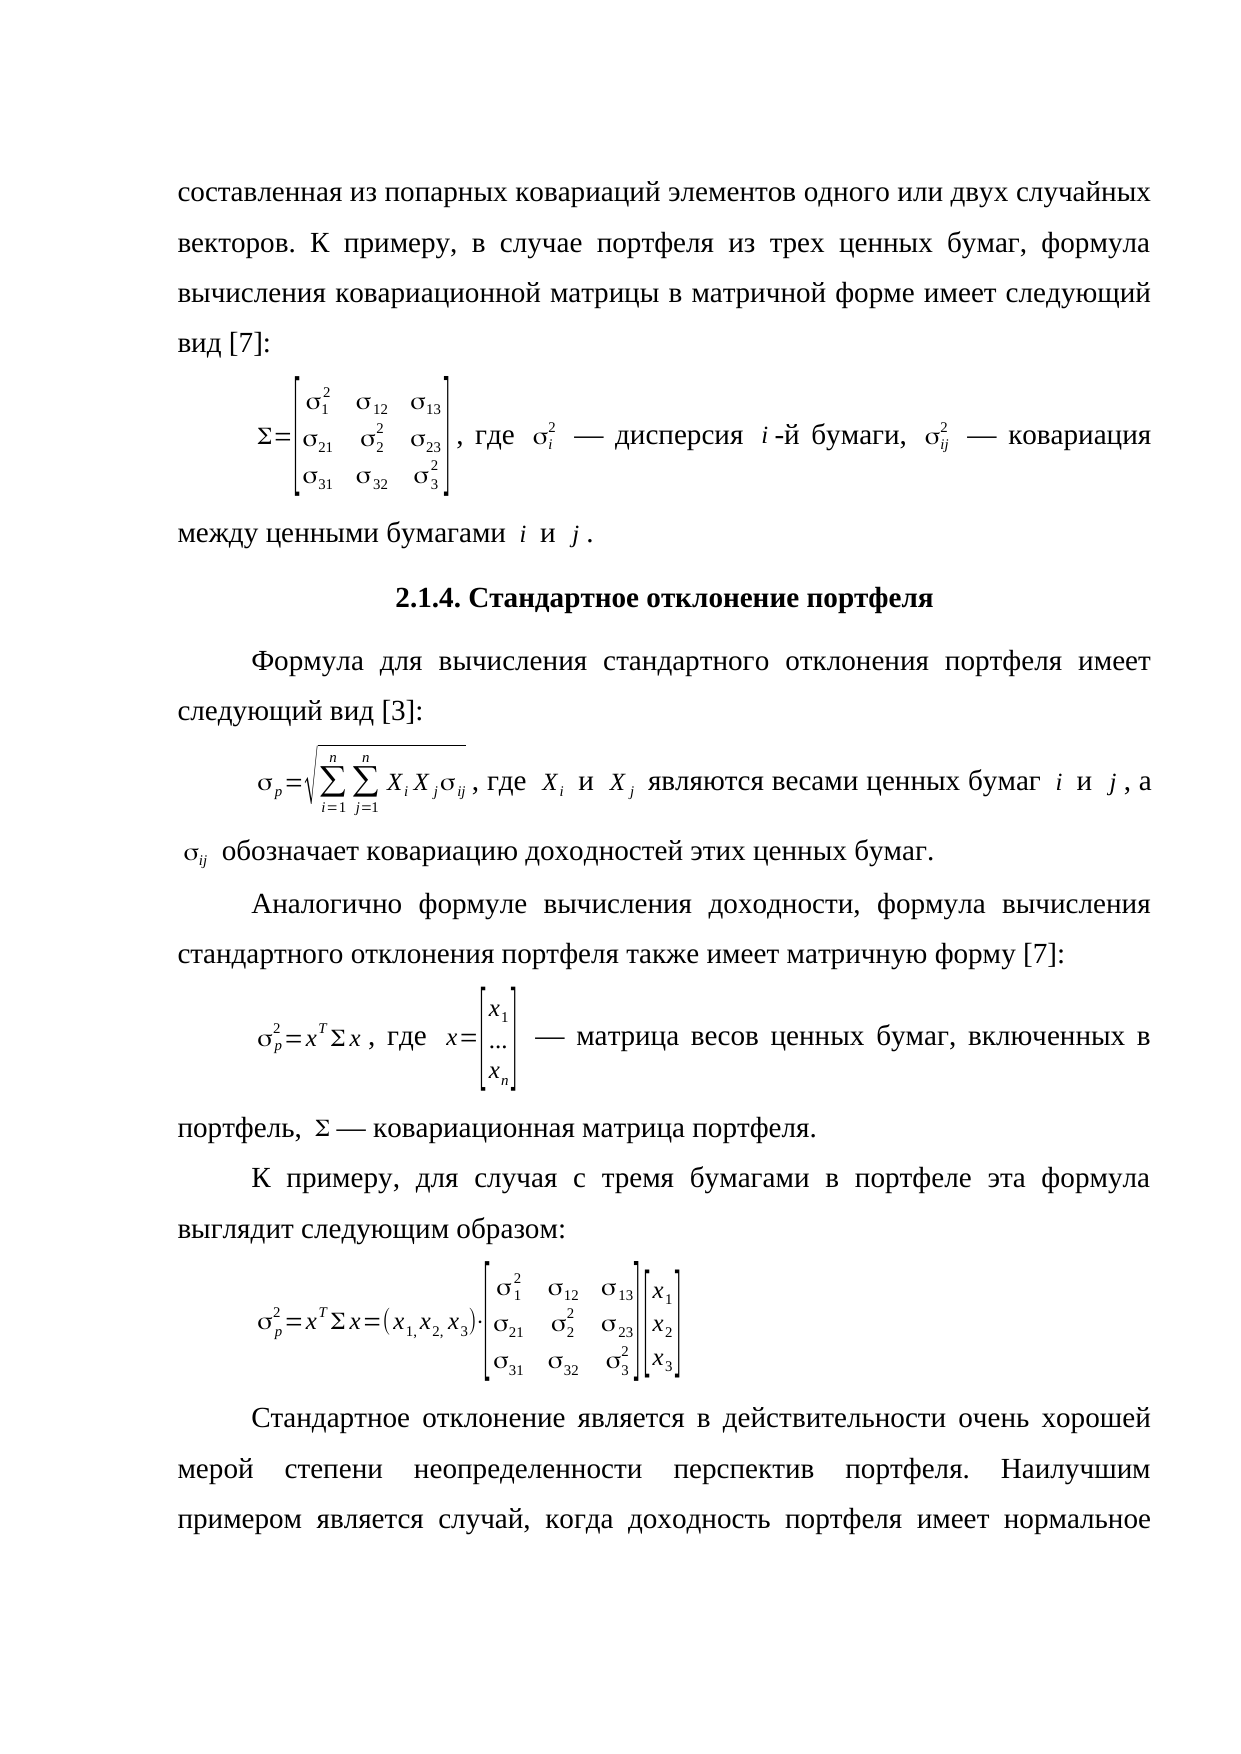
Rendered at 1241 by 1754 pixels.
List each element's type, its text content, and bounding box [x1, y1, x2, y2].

text составленная из попарных ковариаций элементов одного или двух случайных векторов. К примеру, в случае портфеля из трех ценных бумаг, формула вычисления ковариационной матрицы в матричной форме имеет следующий вид [7]: [177, 174, 1152, 359]
text , где — матрица весов ценных бумаг, включенных в портфель, — ковариационная матрица портфеля. [177, 986, 1152, 1144]
text Аналогично формуле вычисления доходности, формула вычисления стандартного отклонения портфеля также имеет матричную форму [7]: [177, 886, 1152, 970]
text К примеру, для случая с тремя бумагами в портфеле эта формула выглядит следующим образом: [177, 1160, 1152, 1244]
subtitle 2.1.4. Стандартное отклонение портфеля [177, 580, 1152, 614]
text Формула для вычисления стандартного отклонения портфеля имеет следующий вид [3]: [177, 643, 1152, 727]
text , где — дисперсия -й бумаги, — ковариация между ценными бумагами и . [177, 376, 1152, 549]
text , где и являются весами ценных бумаг и , а обозначает ковариацию доходностей этих ценных бумаг. [177, 743, 1152, 869]
text Стандартное отклонение является в действительности очень хорошей мерой степени неопределенности перспектив портфеля. Наилучшим примером является случай, когда доходность портфеля имеет нормальное [177, 1401, 1152, 1535]
